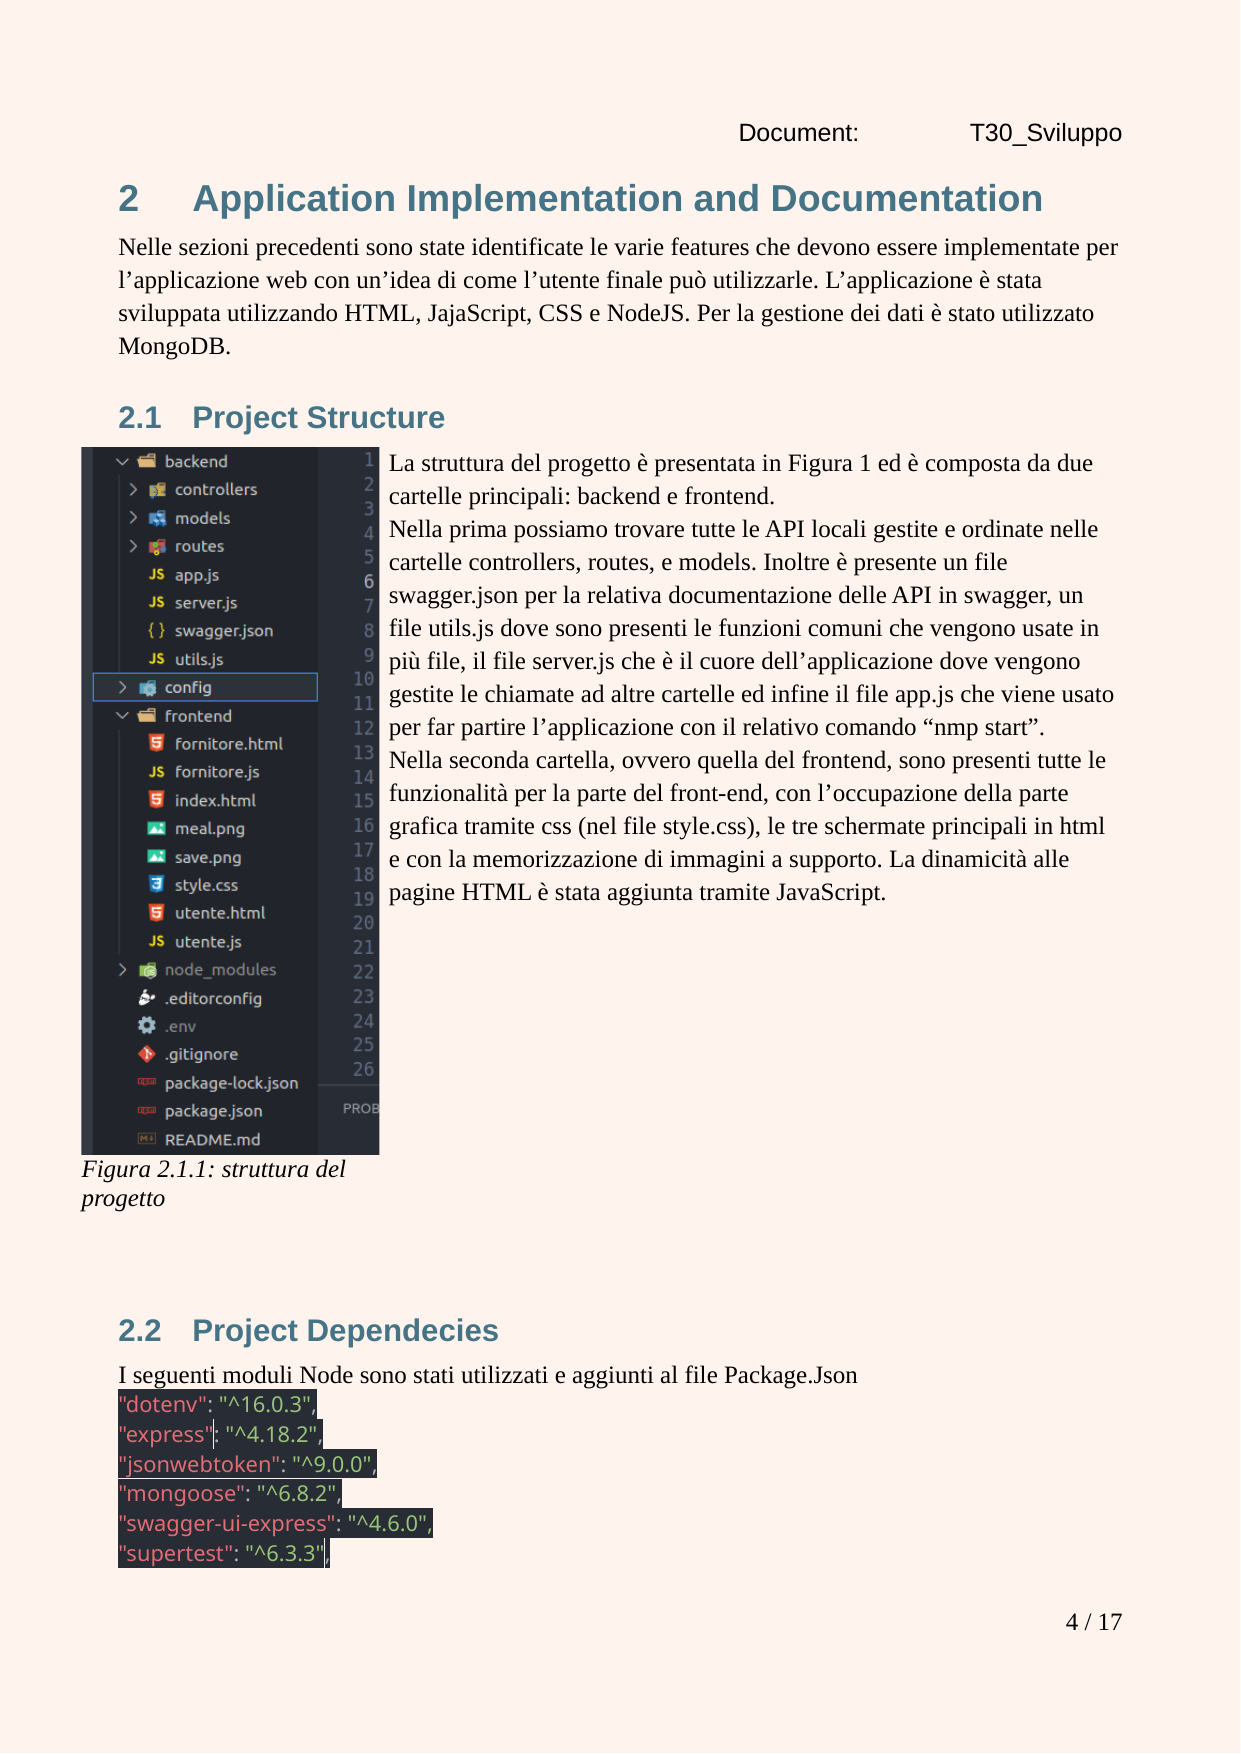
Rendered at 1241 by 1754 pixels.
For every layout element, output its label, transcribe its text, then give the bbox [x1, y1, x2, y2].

subtitle Project Dependecies [118, 1312, 1122, 1348]
subtitle Application Implementation and Documentation [118, 176, 1122, 219]
text Nelle sezioni precedenti sono state identificate le varie features che devono essere implementate per l’applicazione web con un’idea di come l’utente finale può utilizzarle. L’applicazione è stata sviluppata utilizzando HTML, JajaScript, CSS e NodeJS. Per la gestione dei dati è stato utilizzato MongoDB. [118, 232, 1122, 360]
text "swagger-ui-express": "^4.6.0", [118, 1508, 1122, 1538]
text I seguenti moduli Node sono stati utilizzati e aggiunti al file Package.Json "dotenv": "^16.0.3", [118, 1360, 1122, 1419]
text La struttura del progetto è presentata in Figura 1 ed è composta da due cartelle principali: backend e frontend. [380, 448, 1122, 510]
subtitle Project Structure [118, 399, 1122, 435]
text Figura 2.1.1: struttura del progetto [81, 1155, 379, 1212]
text "mongoose": "^6.8.2", [118, 1478, 1122, 1508]
text "supertest": "^6.3.3", [118, 1538, 1122, 1568]
text Nella prima possiamo trovare tutte le API locali gestite e ordinate nelle cartelle controllers, routes, e models. Inoltre è presente un file swagger.json per la relativa documentazione delle API in swagger, un file utils.js dove sono presenti le funzioni comuni che vengono usate in più file, il file server.js che è il cuore dell’applicazione dove vengono gestite le chiamate ad altre cartelle ed infine il file app.js che viene usato per far partire l’applicazione con il relativo comando “nmp start”. Nella seconda cartella, ovvero quella del frontend, sono presenti tutte le funzionalità per la parte del front-end, con l’occupazione della parte grafica tramite css (nel file style.css), le tre schermate principali in html e con la memorizzazione di immagini a supporto. La dinamicità alle pagine HTML è stata aggiunta tramite JavaScript. [389, 514, 1122, 906]
text [74, 453, 388, 1221]
text "express": "^4.18.2", [118, 1419, 1122, 1449]
picture [81, 447, 380, 1155]
text "jsonwebtoken": "^9.0.0", [118, 1449, 1122, 1478]
